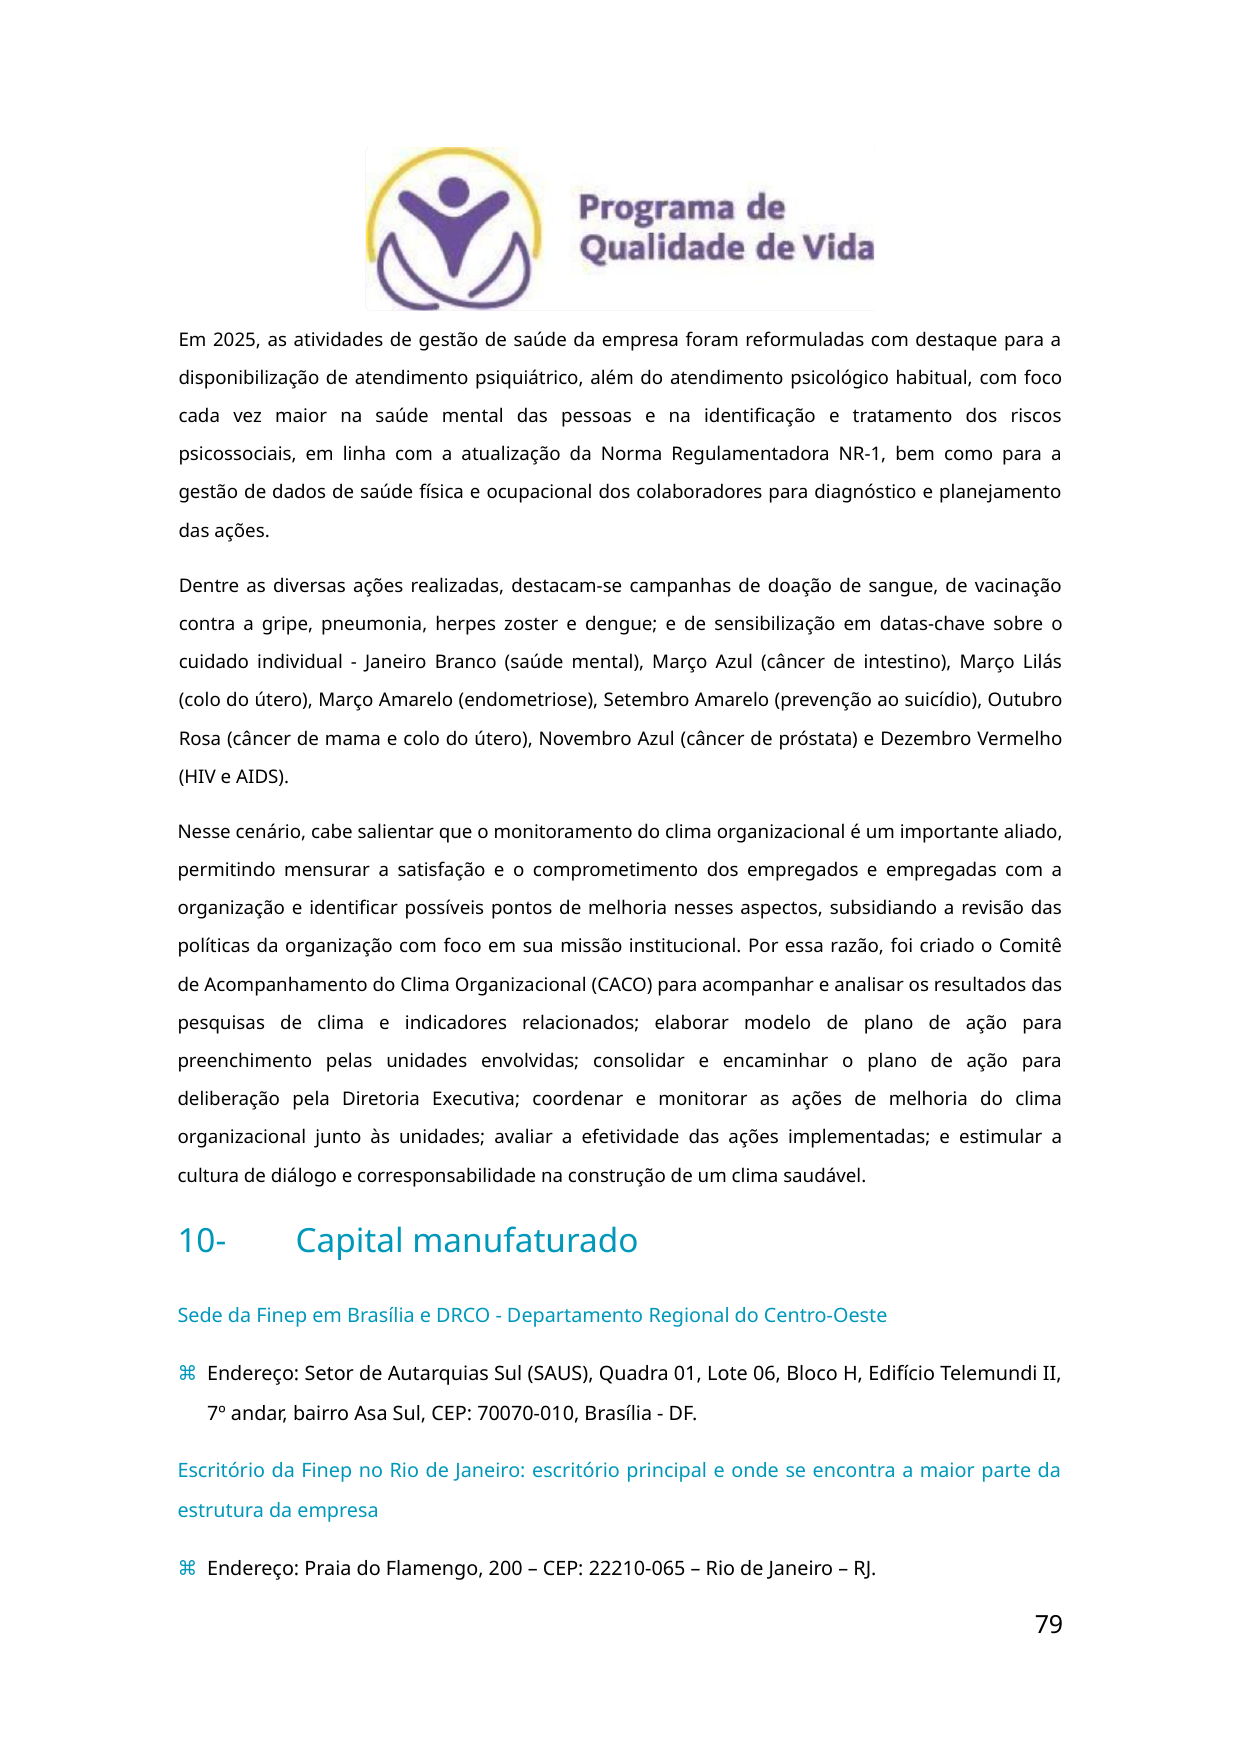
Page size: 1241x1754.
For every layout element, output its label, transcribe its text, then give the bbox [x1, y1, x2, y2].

text Nesse cenário, cabe salientar que o monitoramento do clima organizacional é um importante aliado, permitindo mensurar a satisfação e o comprometimento dos empregados e empregadas com a organização e identificar possíveis pontos de melhoria nesses aspectos, subsidiando a revisão das políticas da organização com foco em sua missão institucional. Por essa razão, foi criado o Comitê de Acompanhamento do Clima Organizacional (CACO) para acompanhar e analisar os resultados das pesquisas de clima e indicadores relacionados; elaborar modelo de plano de ação para preenchimento pelas unidades envolvidas; consolidar e encaminhar o plano de ação para deliberação pela Diretoria Executiva; coordenar e monitorar as ações de melhoria do clima organizacional junto às unidades; avaliar a efetividade das ações implementadas; e estimular a cultura de diálogo e corresponsabilidade na construção de um clima saudável. [177, 818, 1063, 1187]
list Endereço: Praia do Flamengo, 200 – CEP: 22210-065 – Rio de Janeiro – RJ. [177, 1554, 1063, 1581]
text Em 2025, as atividades de gestão de saúde da empresa foram reformuladas com destaque para a disponibilização de atendimento psiquiátrico, além do atendimento psicológico habitual, com foco cada vez maior na saúde mental das pessoas e na identificação e tratamento dos riscos psicossociais, em linha com a atualização da Norma Regulamentadora NR-1, bem como para a gestão de dados de saúde física e ocupacional dos colaboradores para diagnóstico e planejamento das ações. [178, 326, 1063, 542]
text Dentre as diversas ações realizadas, destacam-se campanhas de doação de sangue, de vacinação contra a gripe, pneumonia, herpes zoster e dengue; e de sensibilização em datas-chave sobre o cuidado individual - Janeiro Branco (saúde mental), Março Azul (câncer de intestino), Março Lilás (colo do útero), Março Amarelo (endometriose), Setembro Amarelo (prevenção ao suicídio), Outubro Rosa (câncer de mama e colo do útero), Novembro Azul (câncer de próstata) e Dezembro Vermelho (HIV e AIDS). [178, 572, 1063, 788]
text Sede da Finep em Brasília e DRCO - Departamento Regional do Centro-Oeste [177, 1302, 1063, 1329]
text Escritório da Finep no Rio de Janeiro: escritório principal e onde se encontra a maior parte da estrutura da empresa [177, 1456, 1063, 1524]
list Capital manufaturado [177, 1217, 1063, 1262]
list Endereço: Setor de Autarquias Sul (SAUS), Quadra 01, Lote 06, Bloco H, Edifício Telemundi II, 7º andar, bairro Asa Sul, CEP: 70070-010, Brasília - DF. [177, 1359, 1063, 1426]
